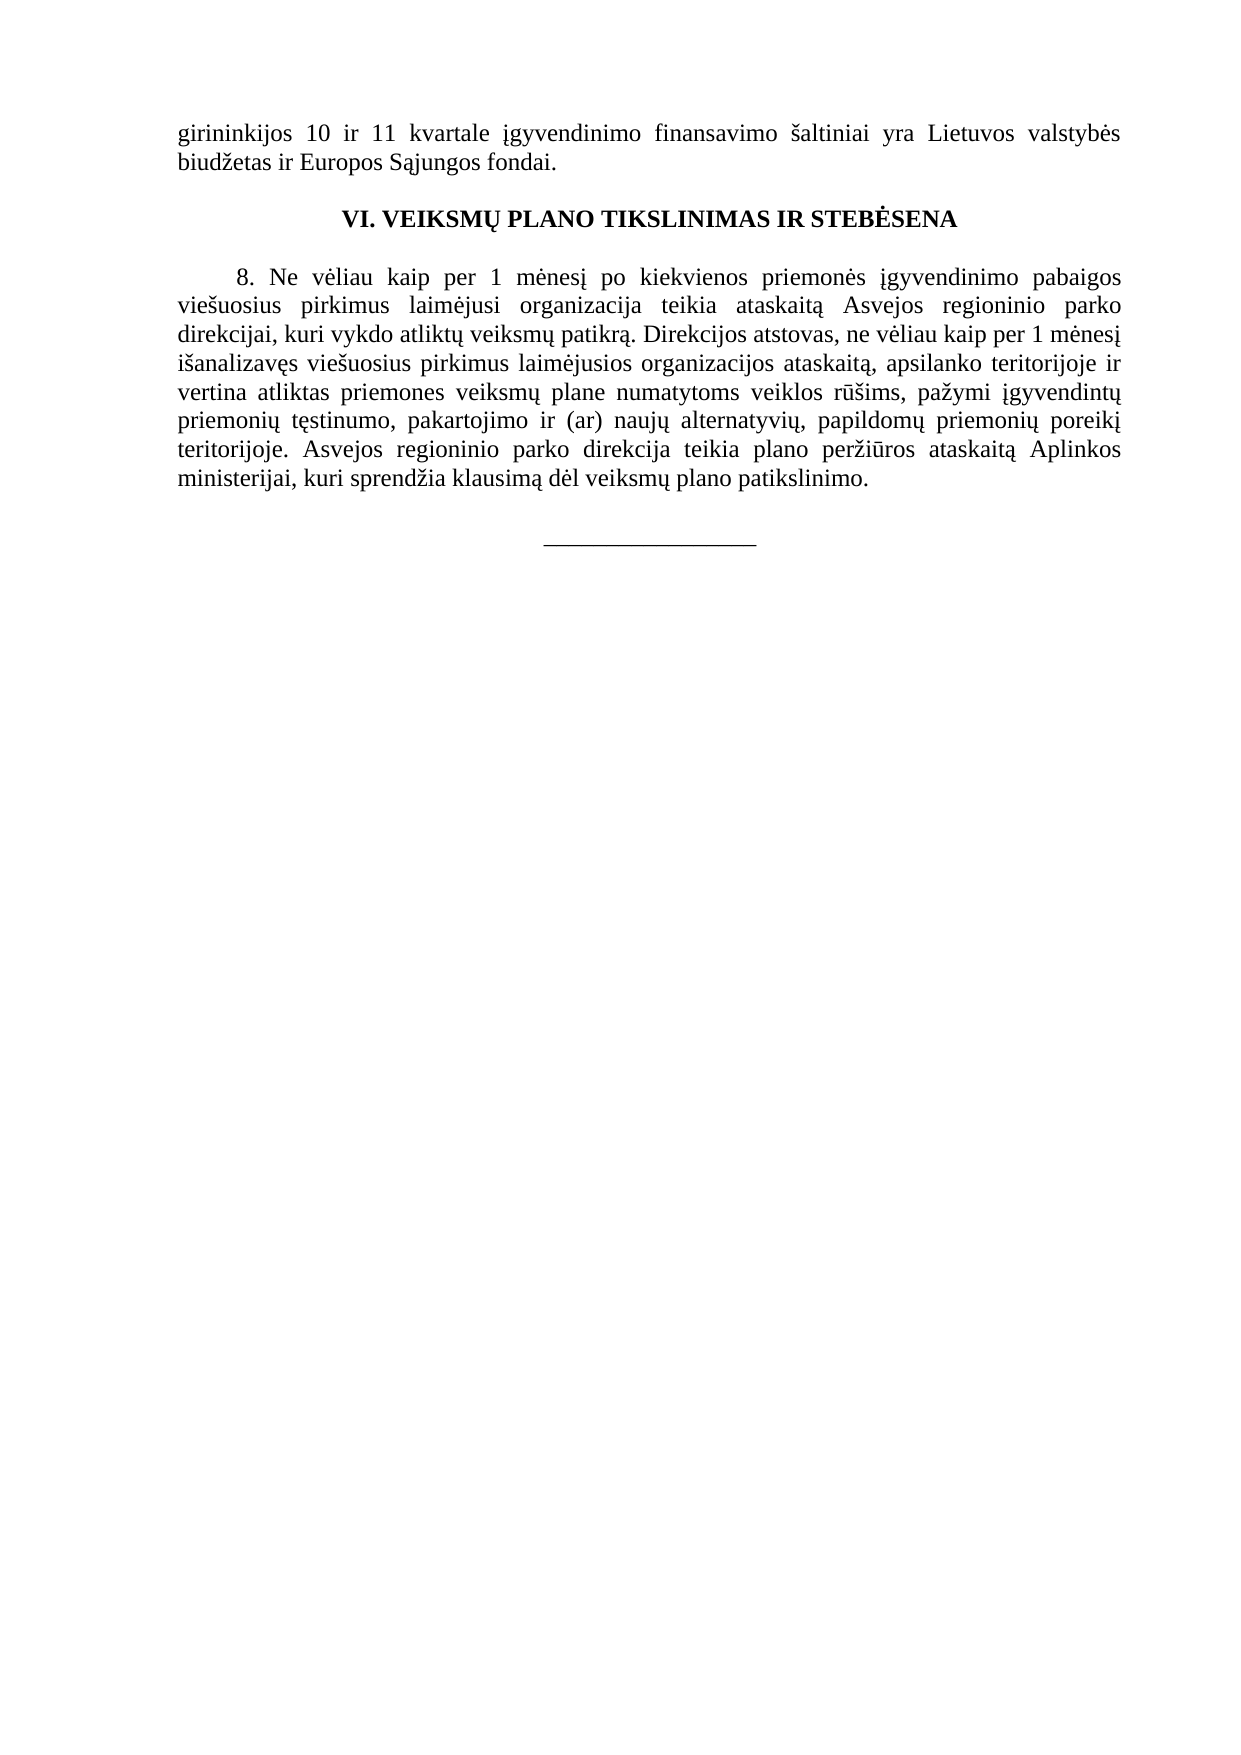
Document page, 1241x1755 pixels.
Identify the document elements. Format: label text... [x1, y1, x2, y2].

text _________________ [177, 521, 1122, 549]
text girininkijos 10 ir 11 kvartale įgyvendinimo finansavimo šaltiniai yra Lietuvos valstybės biudžetas ir Europos Sąjungos fondai. [177, 118, 1122, 176]
text VI. veiksmų plano tikslinimas ir stebėsena [177, 204, 1122, 233]
text 8. Ne vėliau kaip per 1 mėnesį po kiekvienos priemonės įgyvendinimo pabaigos viešuosius pirkimus laimėjusi organizacija teikia ataskaitą Asvejos regioninio parko direkcijai, kuri vykdo atliktų veiksmų patikrą. Direkcijos atstovas, ne vėliau kaip per 1 mėnesį išanalizavęs viešuosius pirkimus laimėjusios organizacijos ataskaitą, apsilanko teritorijoje ir vertina atliktas priemones veiksmų plane numatytoms veiklos rūšims, pažymi įgyvendintų priemonių tęstinumo, pakartojimo ir (ar) naujų alternatyvių, papildomų priemonių poreikį teritorijoje. Asvejos regioninio parko direkcija teikia plano peržiūros ataskaitą Aplinkos ministerijai, kuri sprendžia klausimą dėl veiksmų plano patikslinimo. [177, 262, 1122, 492]
